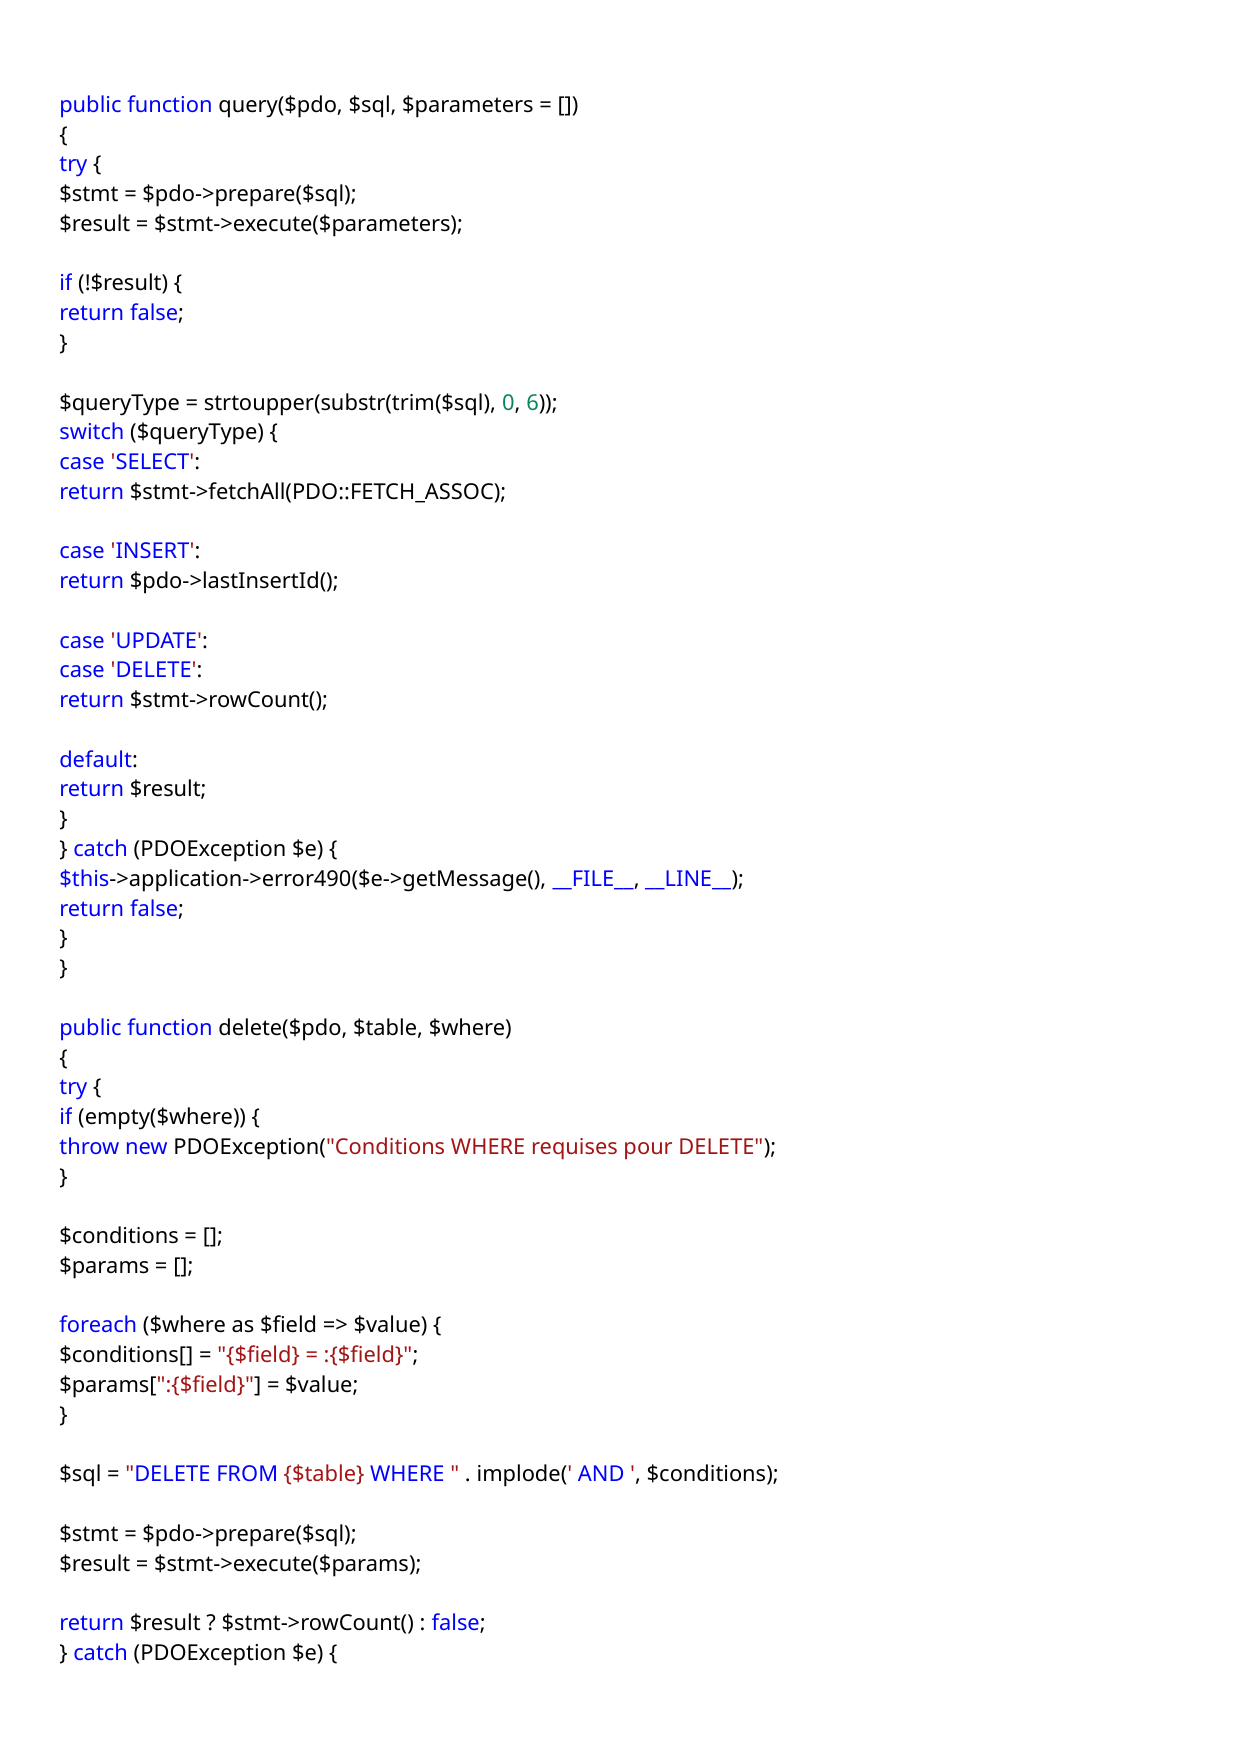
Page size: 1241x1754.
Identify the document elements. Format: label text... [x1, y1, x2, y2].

text throw new PDOException("Conditions WHERE requises pour DELETE"); [59, 1131, 1181, 1161]
text } catch (PDOException $e) { [59, 833, 1181, 863]
text return $stmt->rowCount(); [59, 684, 1181, 714]
text return $result; [59, 773, 1181, 803]
text public function delete($pdo, $table, $where) [59, 1012, 1181, 1041]
text if (!$result) { [59, 267, 1181, 297]
text } [59, 803, 1181, 833]
text return false; [59, 893, 1181, 922]
text case 'INSERT': [59, 535, 1181, 565]
text $params[":{$field}"] = $value; [59, 1369, 1181, 1399]
text { [59, 118, 1181, 148]
text $conditions = []; [59, 1220, 1181, 1250]
text } [59, 1161, 1181, 1190]
text { [59, 1041, 1181, 1071]
text $queryType = strtoupper(substr(trim($sql), 0, 6)); [59, 386, 1181, 416]
text return $pdo->lastInsertId(); [59, 565, 1181, 595]
text case 'SELECT': [59, 446, 1181, 476]
text switch ($queryType) { [59, 416, 1181, 446]
text try { [59, 148, 1181, 178]
text } [59, 1399, 1181, 1428]
text return false; [59, 297, 1181, 327]
text $params = []; [59, 1250, 1181, 1280]
text $stmt = $pdo->prepare($sql); [59, 178, 1181, 208]
text $conditions[] = "{$field} = :{$field}"; [59, 1339, 1181, 1369]
text $sql = "DELETE FROM {$table} WHERE " . implode(' AND ', $conditions); [59, 1458, 1181, 1488]
text return $stmt->fetchAll(PDO::FETCH_ASSOC); [59, 476, 1181, 506]
text case 'DELETE': [59, 654, 1181, 684]
text } catch (PDOException $e) { [59, 1637, 1181, 1667]
text if (empty($where)) { [59, 1101, 1181, 1131]
text } [59, 952, 1181, 982]
text foreach ($where as $field => $value) { [59, 1309, 1181, 1339]
text try { [59, 1071, 1181, 1101]
text } [59, 922, 1181, 952]
text } [59, 327, 1181, 357]
text return $result ? $stmt->rowCount() : false; [59, 1607, 1181, 1637]
text $result = $stmt->execute($params); [59, 1547, 1181, 1577]
text default: [59, 744, 1181, 773]
text public function query($pdo, $sql, $parameters = []) [59, 89, 1181, 118]
text $this->application->error490($e->getMessage(), __FILE__, __LINE__); [59, 863, 1181, 893]
text $stmt = $pdo->prepare($sql); [59, 1518, 1181, 1547]
text $result = $stmt->execute($parameters); [59, 208, 1181, 238]
text case 'UPDATE': [59, 624, 1181, 654]
